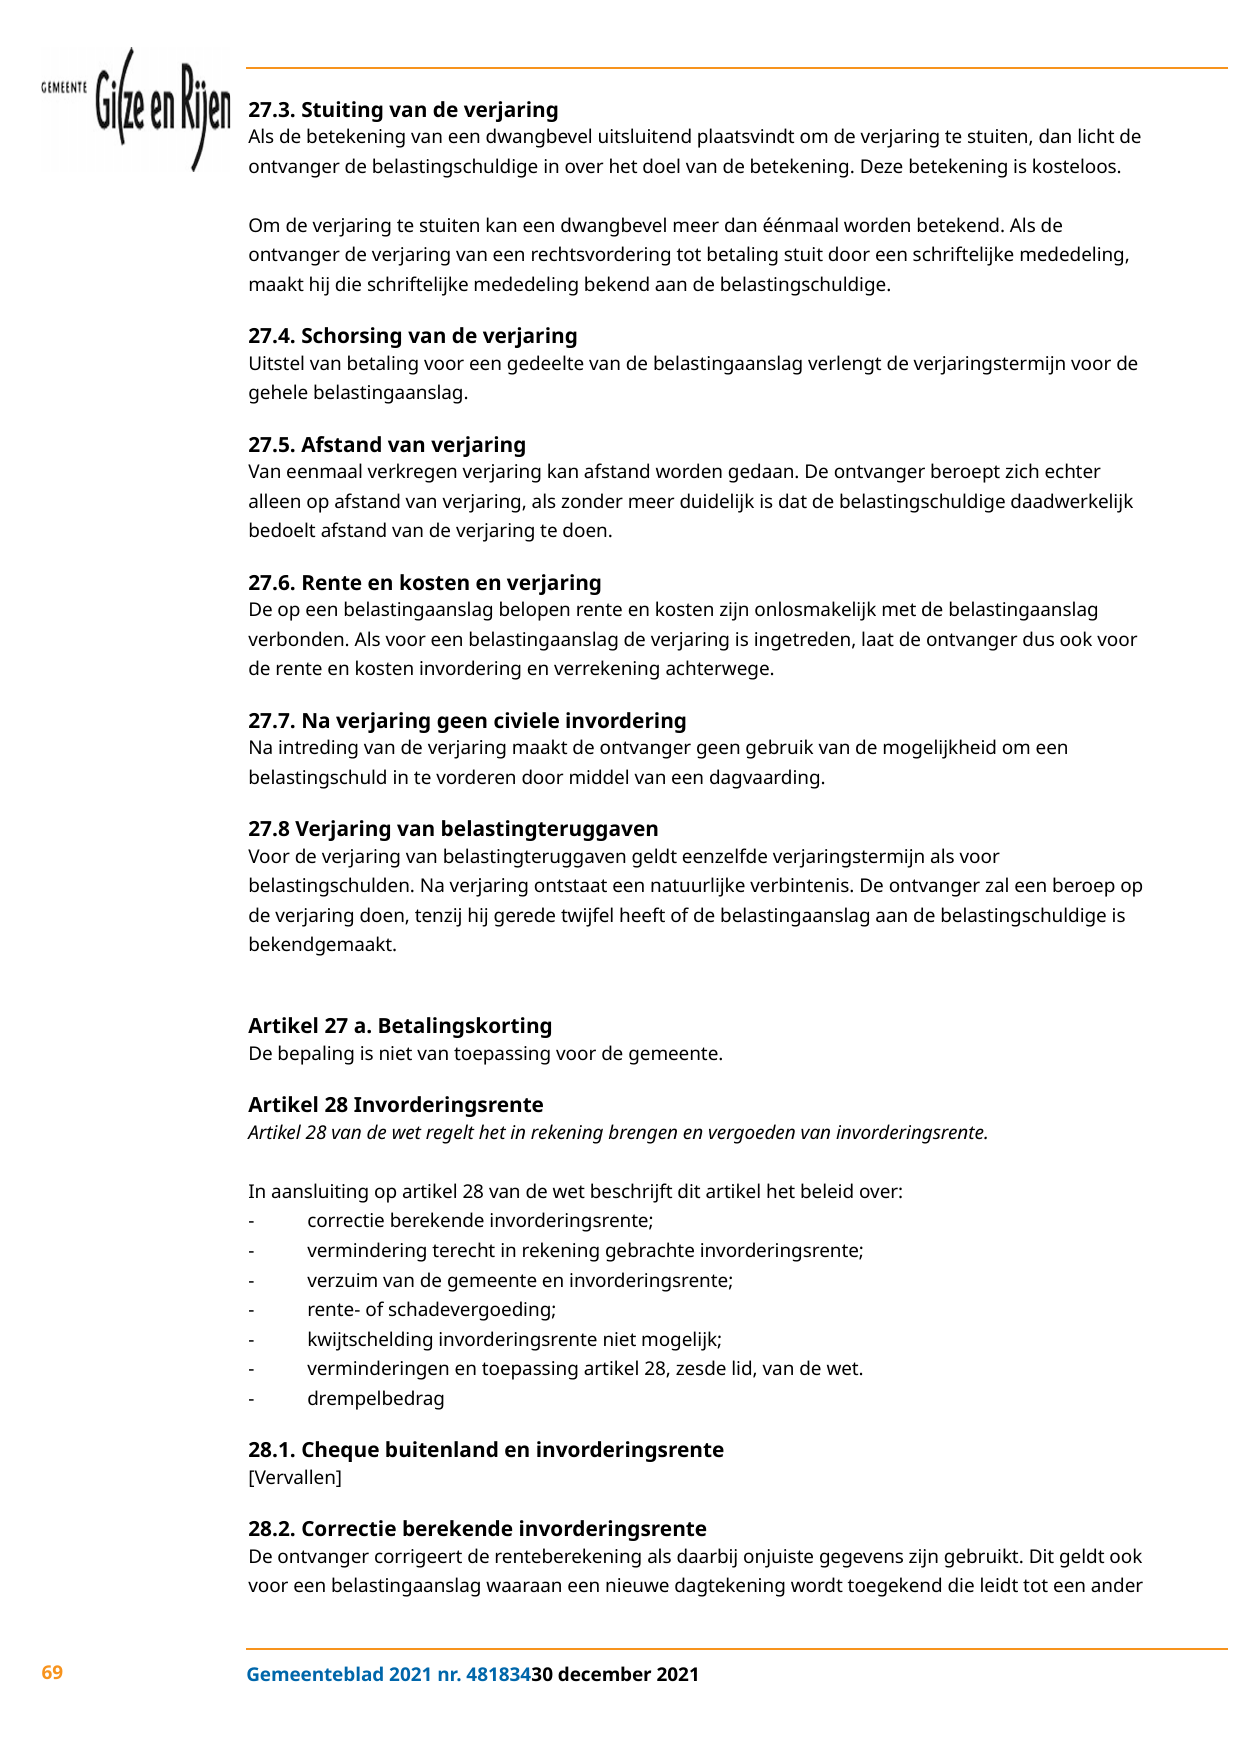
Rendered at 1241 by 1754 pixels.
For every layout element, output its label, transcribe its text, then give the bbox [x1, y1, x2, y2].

text 27.3. Stuiting van de verjaring [248, 95, 1152, 123]
text Om de verjaring te stuiten kan een dwangbevel meer dan éénmaal worden betekend. Als de ontvanger de verjaring van een rechtsvordering tot betaling stuit door een schriftelijke mededeling, maakt hij die schriftelijke mededeling bekend aan de belastingschuldige. [248, 212, 1152, 297]
picture [41, 47, 231, 172]
text Van eenmaal verkregen verjaring kan afstand worden gedaan. De ontvanger beroept zich echter alleen op afstand van verjaring, als zonder meer duidelijk is dat de belastingschuldige daadwerkelijk bedoelt afstand van de verjaring te doen. [248, 458, 1152, 543]
text Artikel 28 van de wet regelt het in rekening brengen en vergoeden van invorderingsrente. [248, 1119, 1152, 1145]
list correctie berekende invorderingsrente; [248, 1208, 1152, 1233]
text Artikel 27 a. Betalingskorting [248, 1012, 1152, 1040]
list kwijtschelding invorderingsrente niet mogelijk; [248, 1326, 1152, 1352]
text Artikel 28 Invorderingsrente [248, 1091, 1152, 1119]
text 27.4. Schorsing van de verjaring [248, 322, 1152, 350]
list verminderingen en toepassing artikel 28, zesde lid, van de wet. [248, 1356, 1152, 1381]
text 27.8 Verjaring van belastingteruggaven [248, 814, 1152, 843]
text 27.7. Na verjaring geen civiele invordering [248, 706, 1152, 734]
text De bepaling is niet van toepassing voor de gemeente. [248, 1040, 1152, 1066]
text In aansluiting op artikel 28 van de wet beschrijft dit artikel het beleid over: [248, 1178, 1152, 1204]
list verzuim van de gemeente en invorderingsrente; [248, 1267, 1152, 1293]
text [Vervallen] [248, 1464, 1152, 1490]
list vermindering terecht in rekening gebrachte invorderingsrente; [248, 1237, 1152, 1263]
text Voor de verjaring van belastingteruggaven geldt eenzelfde verjaringstermijn als voor belastingschulden. Na verjaring ontstaat een natuurlijke verbintenis. De ontvanger zal een beroep op de verjaring doen, tenzij hij gerede twijfel heeft of de belastingaanslag aan de belastingschuldige is bekendgemaakt. [248, 843, 1152, 957]
list rente- of schadevergoeding; [248, 1296, 1152, 1322]
text 27.6. Rente en kosten en verjaring [248, 568, 1152, 596]
text Als de betekening van een dwangbevel uitsluitend plaatsvindt om de verjaring te stuiten, dan licht de ontvanger de belastingschuldige in over het doel van de betekening. Deze betekening is kosteloos. [248, 123, 1152, 178]
text De op een belastingaanslag belopen rente en kosten zijn onlosmakelijk met de belastingaanslag verbonden. Als voor een belastingaanslag de verjaring is ingetreden, laat de ontvanger dus ook voor de rente en kosten invordering en verrekening achterwege. [248, 596, 1152, 681]
list drempelbedrag [248, 1385, 1152, 1411]
text Uitstel van betaling voor een gedeelte van de belastingaanslag verlengt de verjaringstermijn voor de gehele belastingaanslag. [248, 350, 1152, 405]
text 28.2. Correctie berekende invorderingsrente [248, 1514, 1152, 1543]
text De ontvanger corrigeert de renteberekening als daarbij onjuiste gegevens zijn gebruikt. Dit geldt ook voor een belastingaanslag waaraan een nieuwe dagtekening wordt toegekend die leidt tot een ander [248, 1543, 1152, 1598]
text Na intreding van de verjaring maakt de ontvanger geen gebruik van de mogelijkheid om een belastingschuld in te vorderen door middel van een dagvaarding. [248, 734, 1152, 790]
text 28.1. Cheque buitenland en invorderingsrente [248, 1436, 1152, 1464]
text 27.5. Afstand van verjaring [248, 430, 1152, 458]
